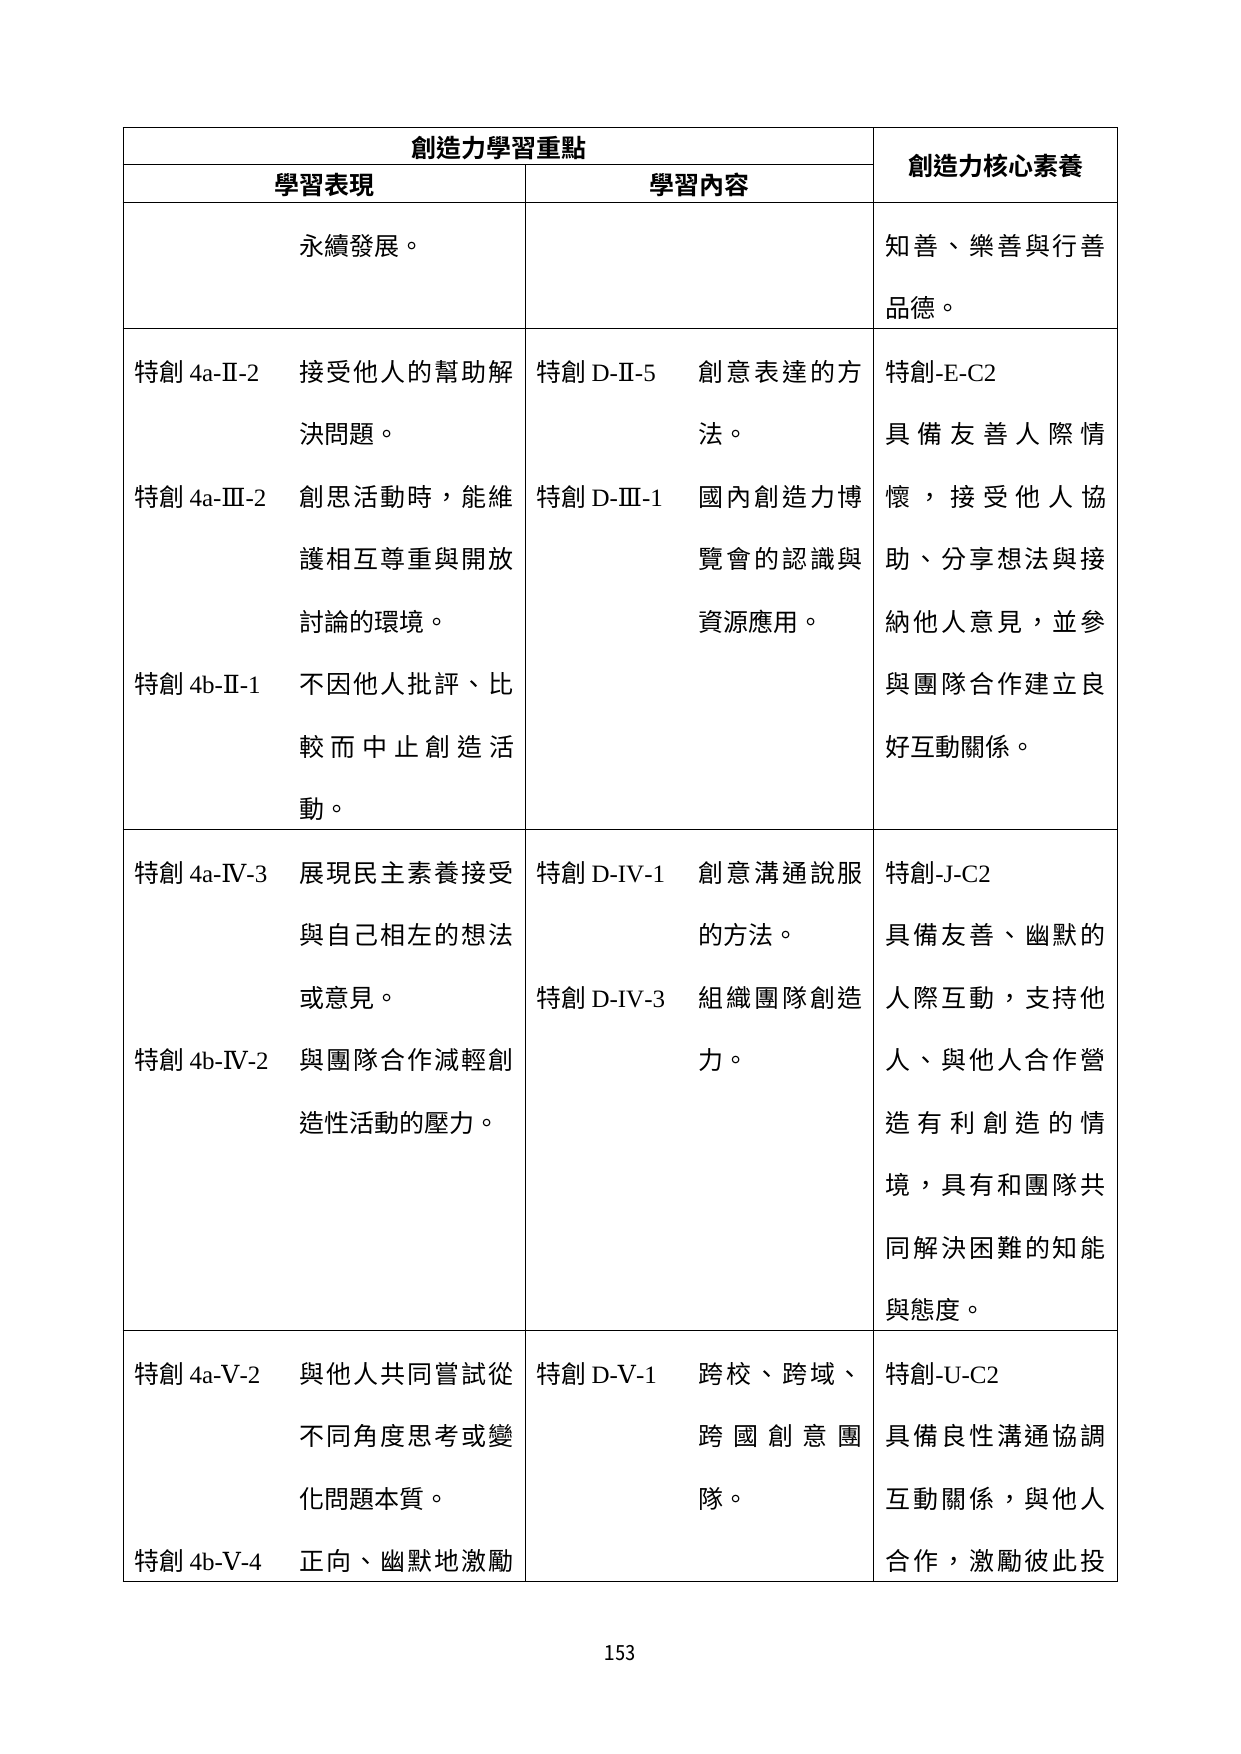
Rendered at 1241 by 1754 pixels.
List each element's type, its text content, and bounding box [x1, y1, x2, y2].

table_cell [124, 203, 288, 328]
table_cell [688, 203, 873, 328]
table_cell 特創4a-Ⅳ-3 特創4b-Ⅳ-2 [124, 830, 288, 1330]
table_cell 與他人共同嘗試從不同角度思考或變化問題本質。 正向、幽默地激勵 [288, 1331, 525, 1581]
table_header 創造力核心素養 [874, 128, 1117, 202]
table_cell 學習內容 [526, 165, 873, 202]
table_cell 接受他人的幫助解決問題。 創思活動時，能維護相互尊重與開放討論的環境。 不因他人批評、比較而中止創造活動。 [288, 329, 525, 829]
table_cell 跨校、跨域、跨國創意團隊。 [688, 1331, 873, 1581]
table_cell 特創4a-Ⅴ-2 特創4b-Ⅴ-4 [124, 1331, 288, 1581]
table_header 創造力學習重點 [124, 128, 873, 164]
table_cell 特創D-Ⅱ-5 特創D-Ⅲ-1 [526, 329, 687, 829]
table_cell 創意溝通說服的方法。 組織團隊創造力。 [688, 830, 873, 1330]
table_cell 特創4a-Ⅱ-2 特創4a-Ⅲ-2 特創4b-Ⅱ-1 [124, 329, 288, 829]
table_cell 學習表現 [124, 165, 525, 202]
table_cell 特創-E-C2 具備友善人際情懷，接受他人協助、分享想法與接納他人意見，並參與團隊合作建立良好互動關係。 [874, 329, 1117, 829]
table_cell 創意表達的方法。 國內創造力博覽會的認識與資源應用。 [688, 329, 873, 829]
table_cell 特創-U-C2 具備良性溝通協調互動關係，與他人合作，激勵彼此投 [874, 1331, 1117, 1581]
table_cell 知善、樂善與行善品德。 [874, 203, 1117, 328]
table_cell 特創D-Ⅴ-1 [526, 1331, 687, 1581]
table_cell 展現民主素養接受與自己相左的想法或意見。 與團隊合作減輕創造性活動的壓力。 [288, 830, 525, 1330]
table_cell 永續發展。 [288, 203, 525, 328]
table_cell 特創D-IV-1 特創D-IV-3 [526, 830, 687, 1330]
table_cell 特創-J-C2 具備友善、幽默的人際互動，支持他人、與他人合作營造有利創造的情境，具有和團隊共同解決困難的知能與態度。 [874, 830, 1117, 1330]
table_cell [526, 203, 687, 328]
